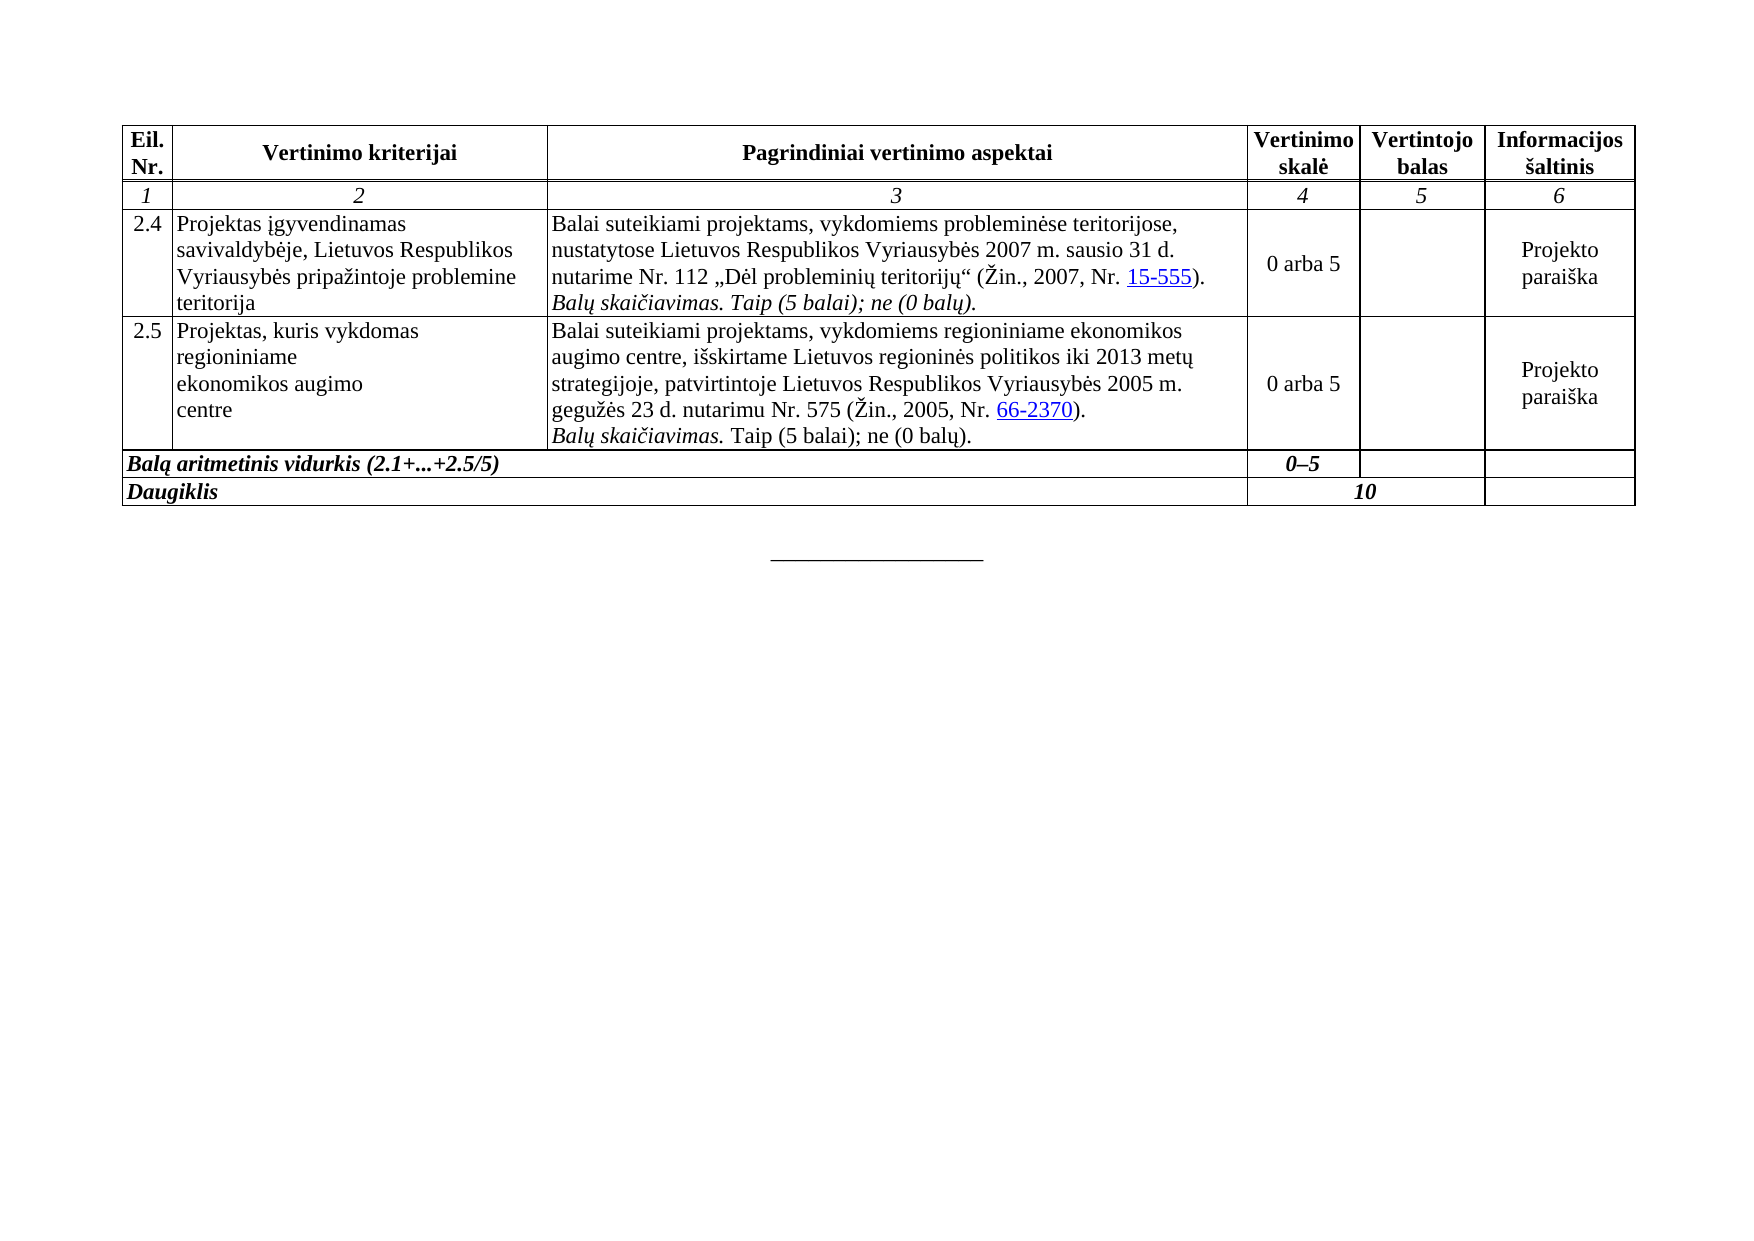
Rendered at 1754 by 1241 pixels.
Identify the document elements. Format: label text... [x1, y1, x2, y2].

table_cell 2 [173, 182, 547, 208]
table_cell [1361, 451, 1484, 477]
table_cell Daugiklis [123, 478, 1247, 505]
table_cell 6 [1486, 182, 1634, 208]
table_header Informacijos šaltinis [1486, 126, 1634, 179]
table_cell 10 [1248, 478, 1484, 505]
table_cell Projekto paraiška [1486, 317, 1634, 449]
table_cell Balai suteikiami projektams, vykdomiems probleminėse teritorijose, nustatytose Lietuvos Respublikos Vyriausybės 2007 m. sausio 31 d. nutarime Nr. 112 „Dėl probleminių teritorijų“ (Žin., 2007, Nr. 15-555). Balų skaičiavimas. Taip (5 balai); ne (0 balų). [548, 210, 1247, 316]
table_header Vertinimo kriterijai [173, 126, 547, 179]
table_cell Projekto paraiška [1486, 210, 1634, 316]
table_cell [1486, 478, 1634, 505]
table_header Vertintojo balas [1361, 126, 1484, 179]
table_cell 0 arba 5 [1248, 317, 1359, 449]
table_cell 0–5 [1248, 451, 1359, 477]
table_cell 2.5 [123, 317, 172, 449]
table_cell 3 [548, 182, 1247, 208]
table_header Pagrindiniai vertinimo aspektai [548, 126, 1247, 179]
table_cell 2.4 [123, 210, 172, 316]
table_cell 5 [1361, 182, 1484, 208]
table_cell 4 [1248, 182, 1359, 208]
table_header Vertinimo skalė [1248, 126, 1359, 179]
text _________________ [118, 535, 1635, 564]
table_cell Projektas, kuris vykdomas regioniniame ekonomikos augimo centre [173, 317, 547, 449]
table_cell 0 arba 5 [1248, 210, 1359, 316]
table_header Eil. Nr. [123, 126, 172, 179]
table_cell [1361, 210, 1484, 316]
table_cell Projektas įgyvendinamas savivaldybėje, Lietuvos Respublikos Vyriausybės pripažintoje problemine teritorija [173, 210, 547, 316]
table_cell [1486, 451, 1634, 477]
table_cell 1 [123, 182, 172, 208]
table_cell [1361, 317, 1484, 449]
table_cell Balą aritmetinis vidurkis (2.1+...+2.5/5) [123, 451, 1247, 477]
table_cell Balai suteikiami projektams, vykdomiems regioniniame ekonomikos augimo centre, išskirtame Lietuvos regioninės politikos iki 2013 metų strategijoje, patvirtintoje Lietuvos Respublikos Vyriausybės 2005 m. gegužės 23 d. nutarimu Nr. 575 (Žin., 2005, Nr. 66-2370). Balų skaičiavimas. Taip (5 balai); ne (0 balų). [548, 317, 1247, 449]
